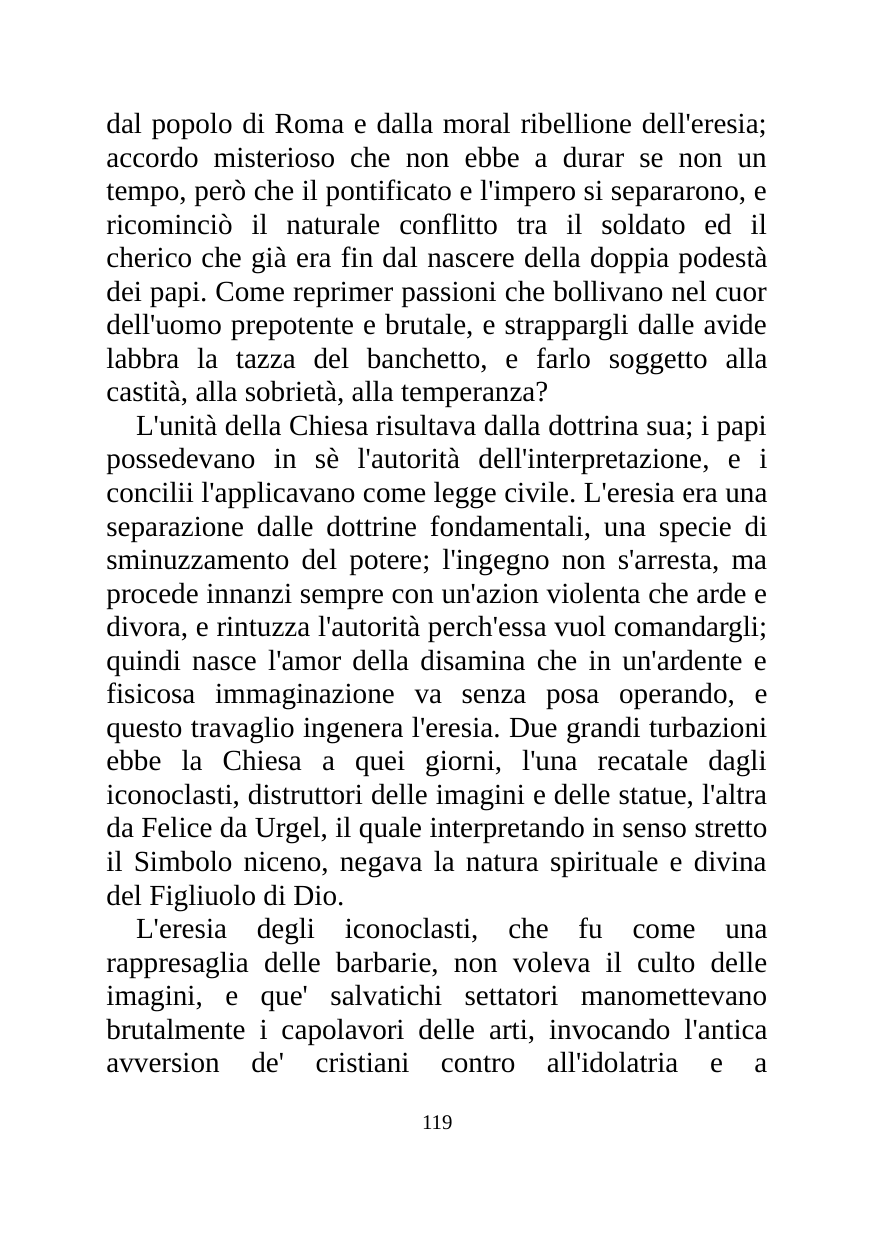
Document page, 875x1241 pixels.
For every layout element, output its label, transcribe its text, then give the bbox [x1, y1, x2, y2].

text L'unità della Chiesa risultava dalla dottrina sua; i papi possedevano in sè l'autorità dell'interpretazione, e i concilii l'applicavano come legge civile. L'eresia era una separazione dalle dottrine fondamentali, una specie di sminuzzamento del potere; l'ingegno non s'arresta, ma procede innanzi sempre con un'azion violenta che arde e divora, e rintuzza l'autorità perch'essa vuol comandargli; quindi nasce l'amor della disamina che in un'ardente e fisicosa immaginazione va senza posa operando, e questo travaglio ingenera l'eresia. Due grandi turbazioni ebbe la Chiesa a quei giorni, l'una recatale dagli iconoclasti, distruttori delle imagini e delle statue, l'altra da Felice da Urgel, il quale interpretando in senso stretto il Simbolo niceno, negava la natura spirituale e divina del Figliuolo di Dio. [106, 408, 768, 911]
text dal popolo di Roma e dalla moral ribellione dell'eresia; accordo misterioso che non ebbe a durar se non un tempo, però che il pontificato e l'impero si separarono, e ricominciò il naturale conflitto tra il soldato ed il cherico che già era fin dal nascere della doppia podestà dei papi. Come reprimer passioni che bollivano nel cuor dell'uomo prepotente e brutale, e strappargli dalle avide labbra la tazza del banchetto, e farlo soggetto alla castità, alla sobrietà, alla temperanza? [106, 106, 768, 408]
text L'eresia degli iconoclasti, che fu come una rappresaglia delle barbarie, non voleva il culto delle imagini, e que' salvatichi settatori manomettevano brutalmente i capolavori delle arti, invocando l'antica avversion de' cristiani contro all'idolatria e a [106, 911, 768, 1079]
